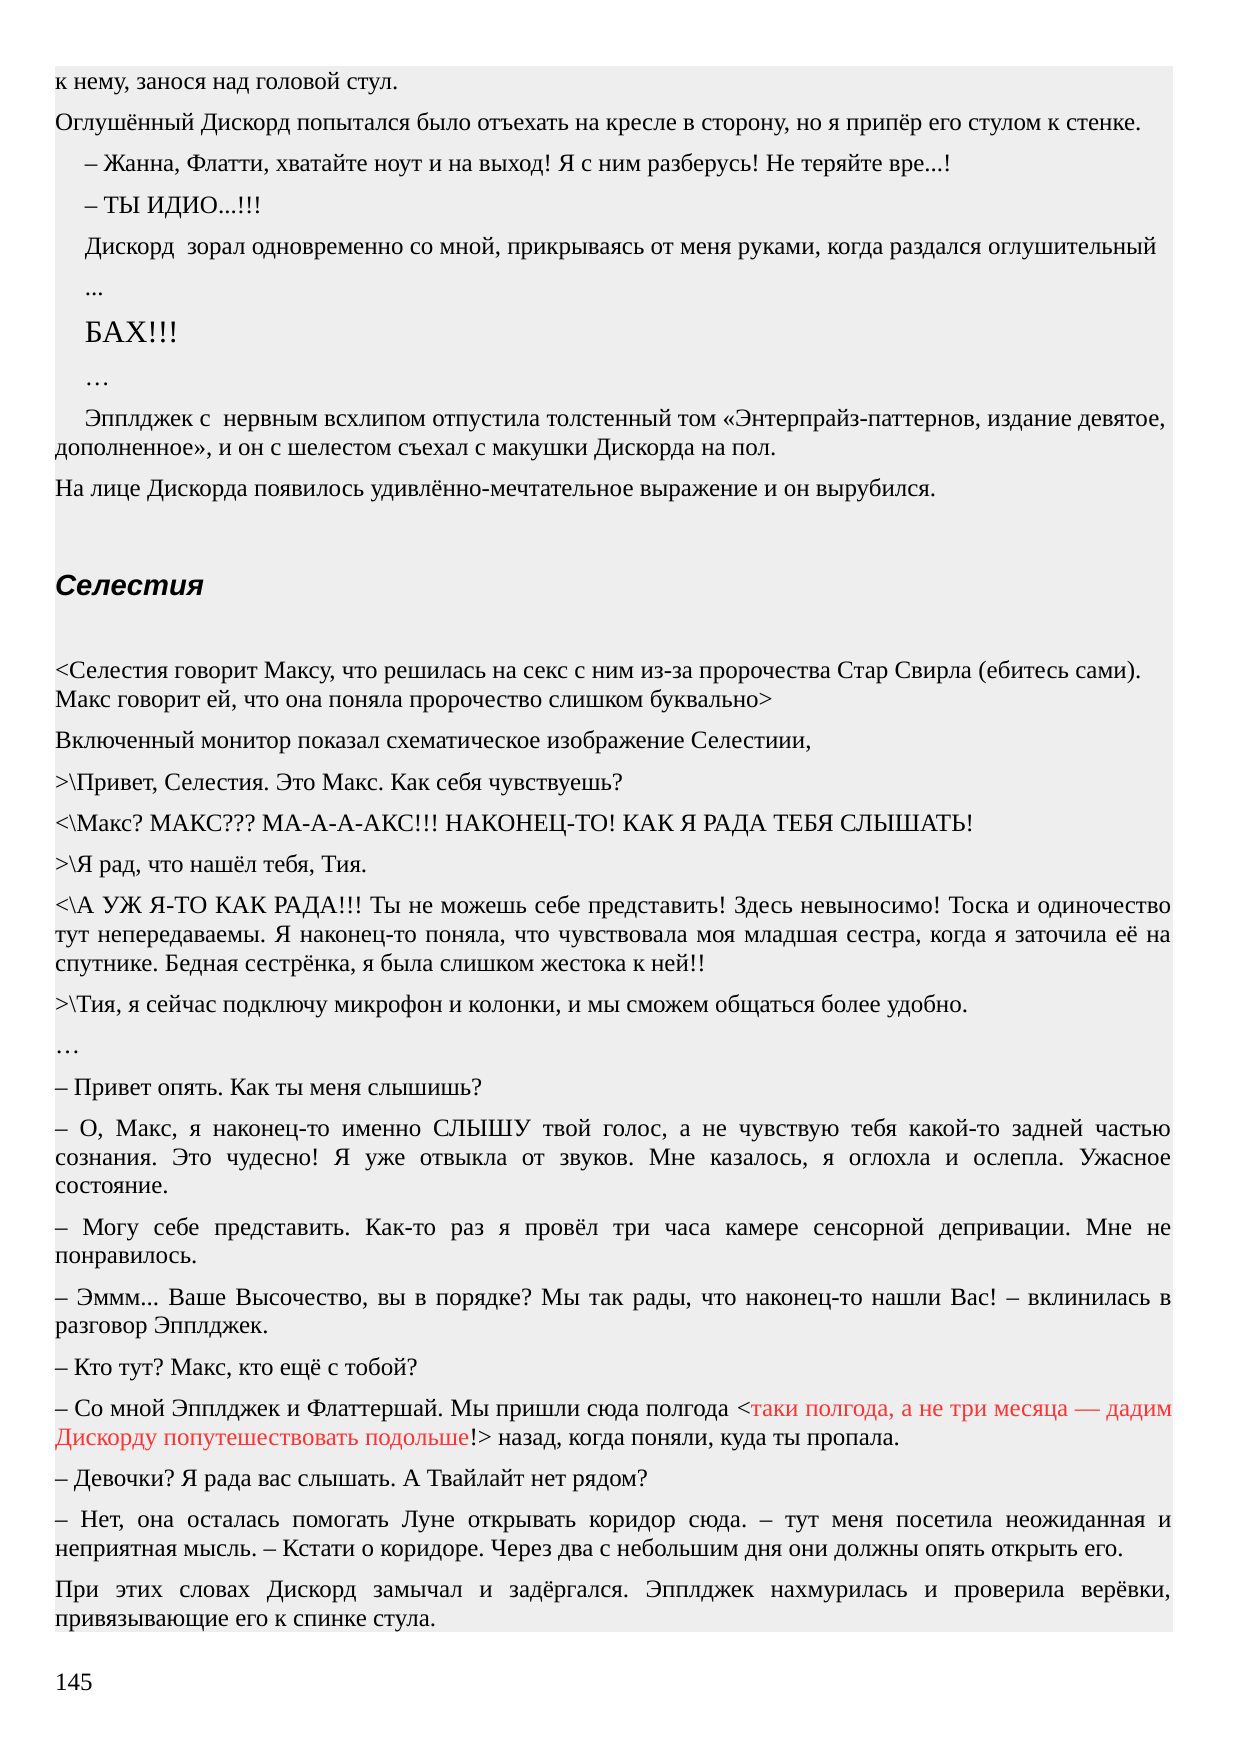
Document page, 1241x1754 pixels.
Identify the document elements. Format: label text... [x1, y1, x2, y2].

text – Девочки? Я рада вас слышать. А Твайлайт нет рядом? [55, 1463, 1173, 1492]
text … [55, 1031, 1173, 1059]
text <\А УЖ Я-ТО КАК РАДА!!! Ты не можешь себе представить! Здесь невыносимо! Тоска и одиночество тут непередаваемы. Я наконец-то поняла, что чувствовала моя младшая сестра, когда я заточила её на спутнике. Бедная сестрёнка, я была слишком жестока к ней!! [55, 891, 1173, 977]
text Оглушённый Дискорд попытался было отъехать на кресле в сторону, но я припёр его стулом к стенке. [55, 107, 1173, 136]
text При этих словах Дискорд замычал и задёргался. Эпплджек нахмурилась и проверила верёвки, привязывающие его к спинке стула. [55, 1574, 1173, 1632]
text Дискорд зорал одновременно со мной, прикрываясь от меня руками, когда раздался оглушительный [55, 231, 1173, 260]
text – Нет, она осталась помогать Луне открывать коридор сюда. – тут меня посетила неожиданная и неприятная мысль. – Кстати о коридоре. Через два с небольшим дня они должны опять открыть его. [55, 1504, 1173, 1562]
text Эпплджек с нервным всхлипом отпустила толстенный том «Энтерпрайз-паттернов, издание девятое, дополненное», и он с шелестом съехал с макушки Дискорда на пол. [55, 403, 1173, 461]
text – О, Макс, я наконец-то именно СЛЫШУ твой голос, а не чувствую тебя какой-то задней частью сознания. Это чудесно! Я уже отвыкла от звуков. Мне казалось, я оглохла и ослепла. Ужасное состояние. [55, 1113, 1173, 1199]
text >\Я рад, что нашёл тебя, Тия. [55, 849, 1173, 878]
text >\Тия, я сейчас подключу микрофон и колонки, и мы сможем общаться более удобно. [55, 989, 1173, 1018]
subtitle Селестия [55, 568, 1173, 602]
text – Могу себе представить. Как-то раз я провёл три часа камере сенсорной депривации. Мне не понравилось. [55, 1212, 1173, 1269]
list к нему, занося над головой стул. [55, 66, 1173, 95]
text >\Привет, Селестия. Это Макс. Как себя чувствуешь? [55, 767, 1173, 796]
text На лице Дискорда появилось удивлённо-мечтательное выражение и он вырубился. [55, 473, 1173, 502]
text БАХ!!! [55, 313, 1173, 349]
text <\Макс? МАКС??? МА-А-А-АКС!!! НАКОНЕЦ-ТО! КАК Я РАДА ТЕБЯ СЛЫШАТЬ! [55, 808, 1173, 837]
text – Привет опять. Как ты меня слышишь? [55, 1072, 1173, 1101]
text Включенный монитор показал схематическое изображение Селестиии, [55, 726, 1173, 754]
text … [55, 362, 1173, 391]
text – Жанна, Флатти, хватайте ноут и на выход! Я с ним разберусь! Не теряйте вре...! [55, 148, 1173, 177]
text <Селестия говорит Максу, что решилась на секс с ним из-за пророчества Стар Свирла (ебитесь сами). Макс говорит ей, что она поняла пророчество слишком буквально> [55, 656, 1173, 713]
text – ТЫ ИДИО...!!! [55, 190, 1173, 218]
text – Со мной Эпплджек и Флаттершай. Мы пришли сюда полгода <таки полгода, а не три месяца — дадим Дискорду попутешествовать подольше!> назад, когда поняли, куда ты пропала. [55, 1393, 1173, 1451]
text – Кто тут? Макс, кто ещё с тобой? [55, 1352, 1173, 1381]
text ... [55, 272, 1173, 301]
text – Эммм... Ваше Высочество, вы в порядке? Мы так рады, что наконец-то нашли Вас! – вклинилась в разговор Эпплджек. [55, 1282, 1173, 1339]
